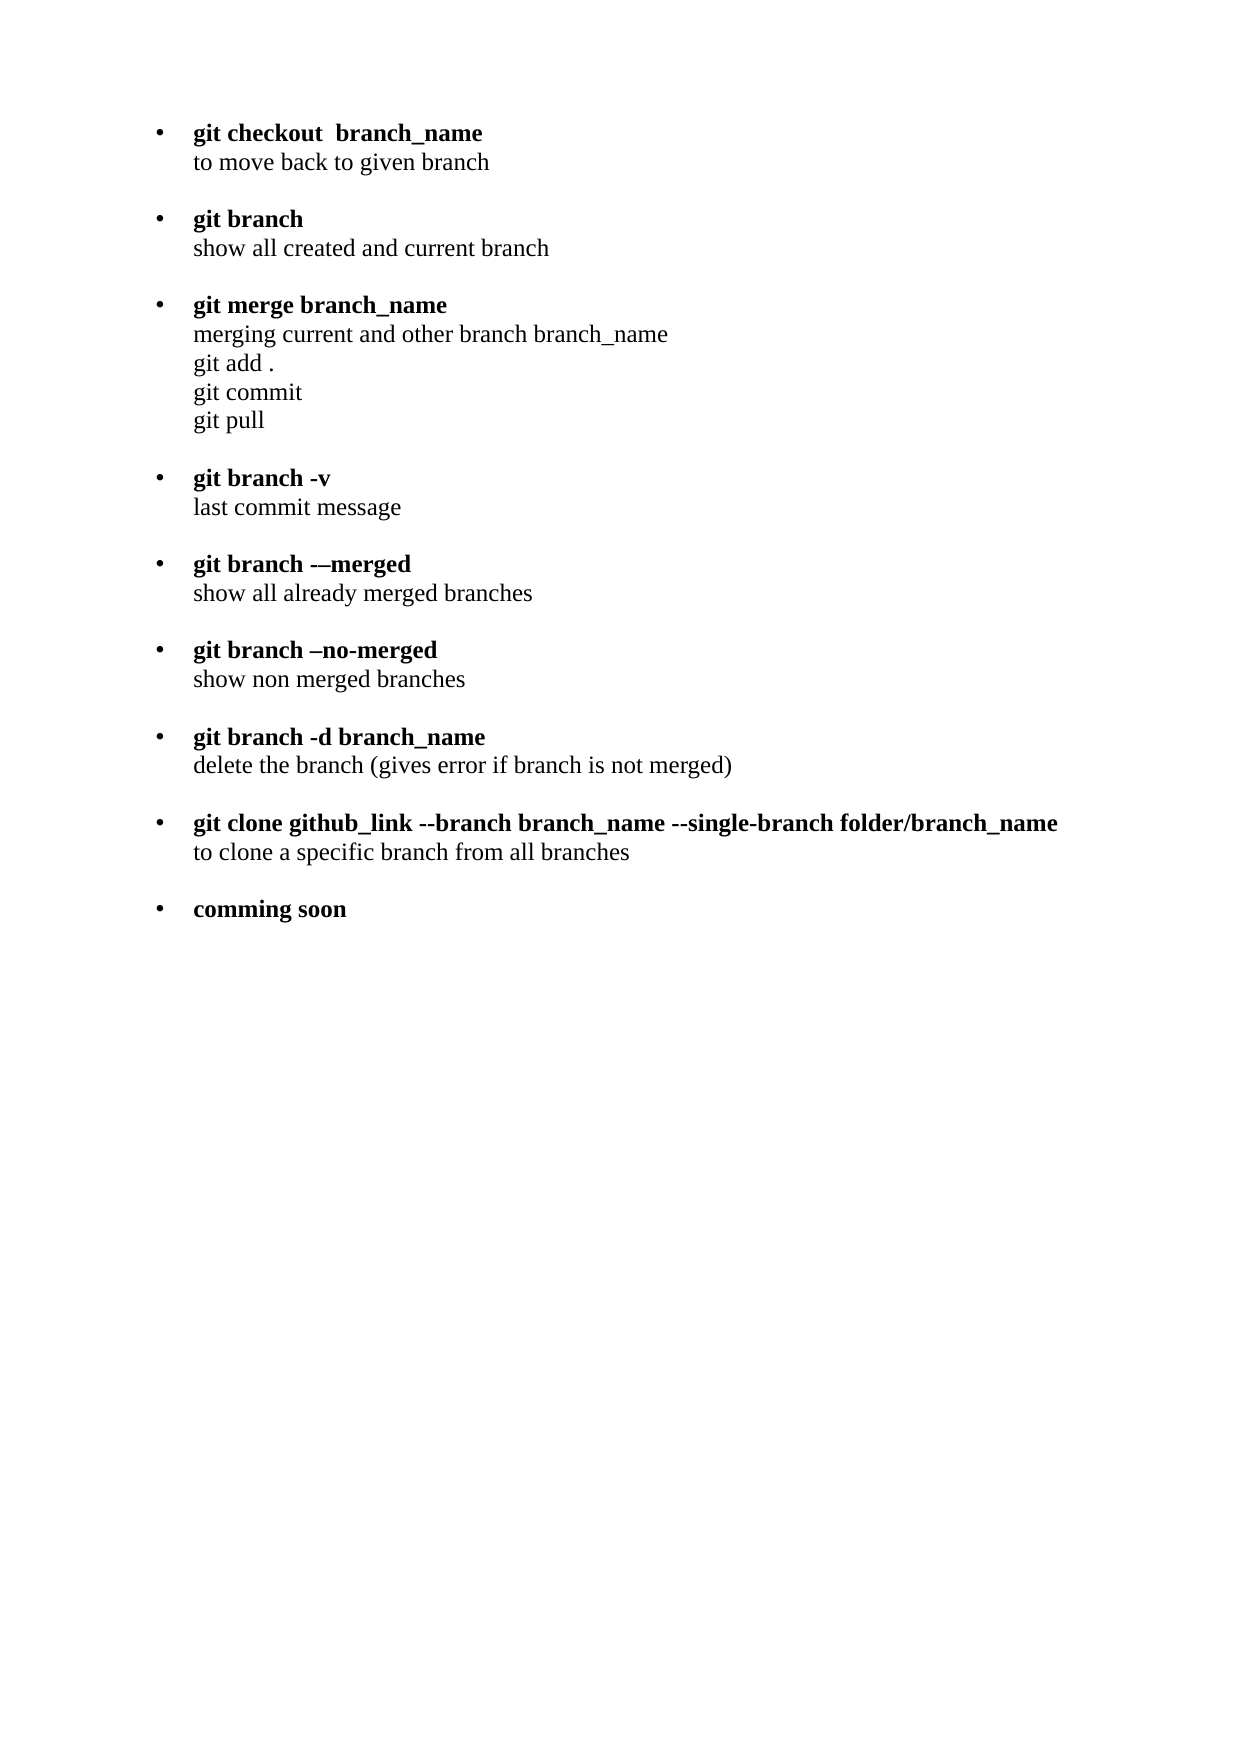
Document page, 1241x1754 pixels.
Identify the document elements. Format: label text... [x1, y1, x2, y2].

list git branch –no-merged show non merged branches [156, 636, 1122, 722]
list git branch -–merged show all already merged branches [156, 549, 1122, 636]
list comming soon [156, 894, 1122, 952]
list git clone github_link --branch branch_name --single-branch folder/branch_name to clone a specific branch from all branches [156, 808, 1122, 866]
list git merge branch_name [156, 291, 1122, 319]
list git branch -d branch_name delete the branch (gives error if branch is not merged) [156, 722, 1122, 808]
list merging current and other branch branch_name git add . git commit [156, 319, 1122, 406]
list git checkout branch_name to move back to given branch [156, 118, 1122, 204]
list git branch -v last commit message [156, 463, 1122, 549]
list git branch show all created and current branch [156, 204, 1122, 291]
list git pull [156, 406, 1122, 463]
